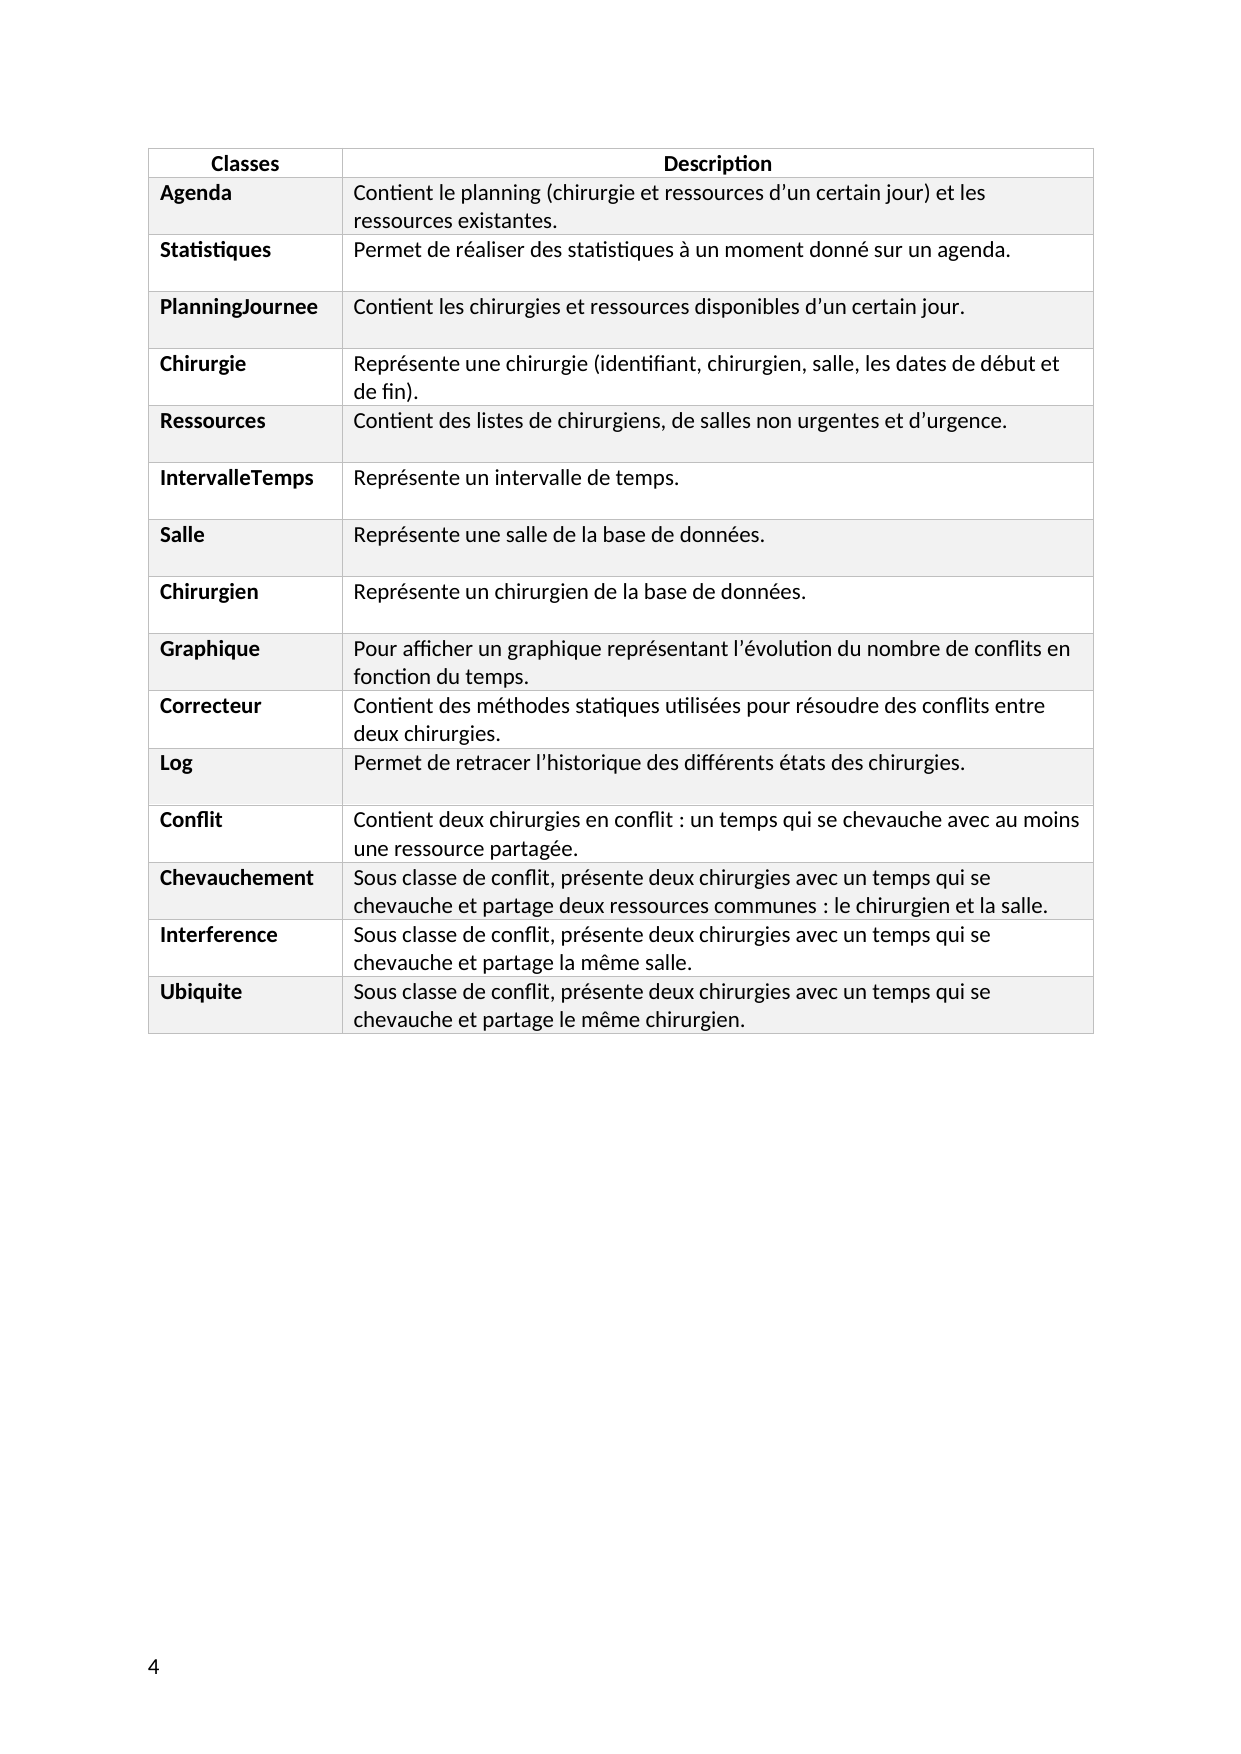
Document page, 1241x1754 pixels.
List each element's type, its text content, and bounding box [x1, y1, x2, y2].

table_cell Contient deux chirurgies en conflit : un temps qui se chevauche avec au moins une ressource partagée. [343, 806, 1093, 862]
table_cell Statistiques [149, 235, 342, 291]
table_cell Chirurgien [149, 577, 342, 633]
table_cell Sous classe de conflit, présente deux chirurgies avec un temps qui se chevauche et partage le même chirurgien. [343, 977, 1093, 1033]
table_cell Interference [149, 920, 342, 976]
table_cell Contient des méthodes statiques utilisées pour résoudre des conflits entre deux chirurgies. [343, 691, 1093, 747]
table_cell Chirurgie [149, 349, 342, 405]
table_cell Contient le planning (chirurgie et ressources d’un certain jour) et les ressources existantes. [343, 178, 1093, 234]
table_cell Salle [149, 520, 342, 576]
table_cell Correcteur [149, 691, 342, 747]
table_cell Contient des listes de chirurgiens, de salles non urgentes et d’urgence. [343, 406, 1093, 462]
table_cell Graphique [149, 634, 342, 690]
table_cell Représente une chirurgie (identifiant, chirurgien, salle, les dates de début et de fin). [343, 349, 1093, 405]
table_cell Agenda [149, 178, 342, 234]
table_cell Sous classe de conflit, présente deux chirurgies avec un temps qui se chevauche et partage deux ressources communes : le chirurgien et la salle. [343, 863, 1093, 919]
table_cell Représente un intervalle de temps. [343, 463, 1093, 519]
table_header Classes [149, 149, 342, 177]
table_cell Ubiquite [149, 977, 342, 1033]
table_cell PlanningJournee [149, 292, 342, 348]
table_cell Conflit [149, 806, 342, 862]
table_cell Représente une salle de la base de données. [343, 520, 1093, 576]
table_header Description [343, 149, 1093, 177]
table_cell IntervalleTemps [149, 463, 342, 519]
table_cell Chevauchement [149, 863, 342, 919]
table_cell Contient les chirurgies et ressources disponibles d’un certain jour. [343, 292, 1093, 348]
table_cell Log [149, 749, 342, 804]
table_cell Permet de retracer l’historique des différents états des chirurgies. [343, 749, 1093, 804]
table_cell Ressources [149, 406, 342, 462]
table_cell Sous classe de conflit, présente deux chirurgies avec un temps qui se chevauche et partage la même salle. [343, 920, 1093, 976]
table_cell Pour afficher un graphique représentant l’évolution du nombre de conflits en fonction du temps. [343, 634, 1093, 690]
table_cell Permet de réaliser des statistiques à un moment donné sur un agenda. [343, 235, 1093, 291]
table_cell Représente un chirurgien de la base de données. [343, 577, 1093, 633]
